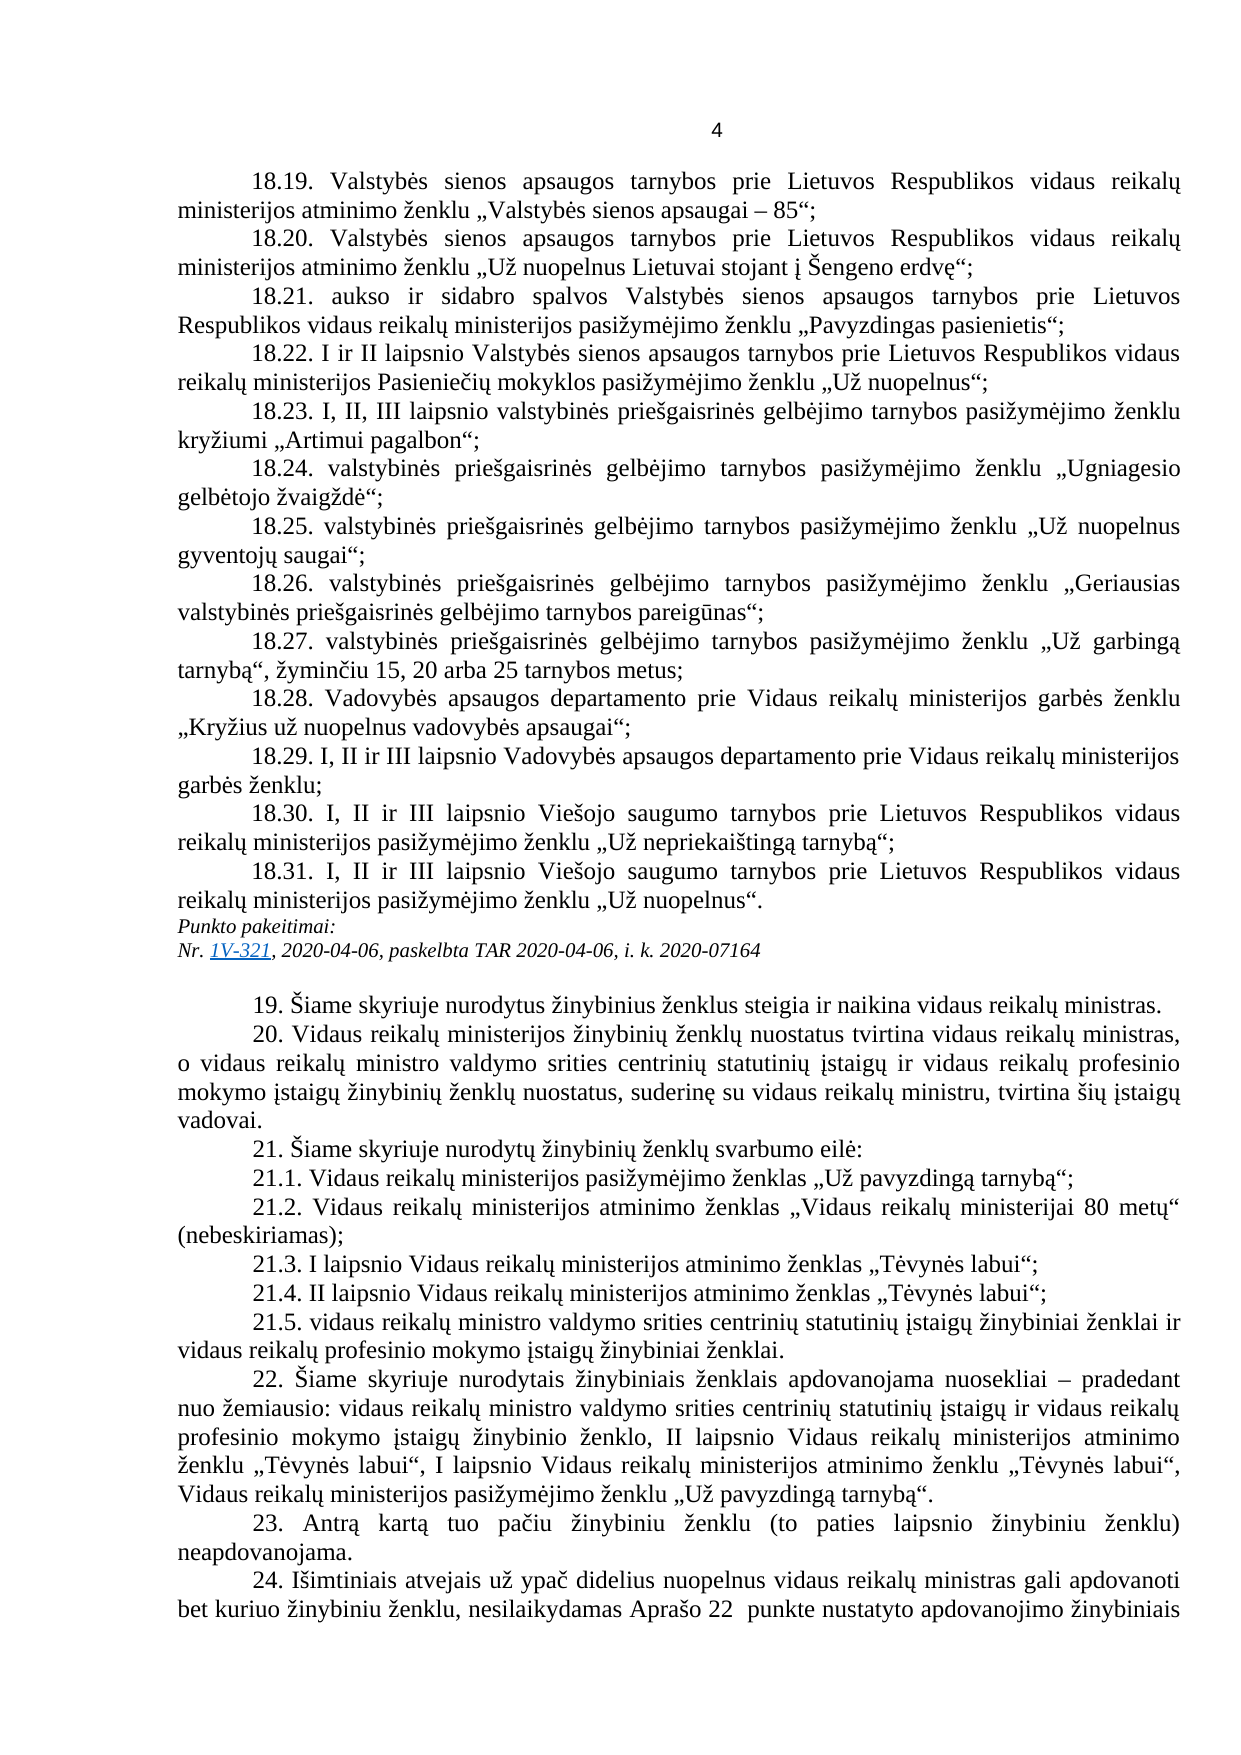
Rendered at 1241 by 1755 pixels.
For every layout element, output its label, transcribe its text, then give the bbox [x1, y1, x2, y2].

text 18.24. valstybinės priešgaisrinės gelbėjimo tarnybos pasižymėjimo ženklu „Ugniagesio gelbėtojo žvaigždė“; [177, 453, 1181, 511]
text 18.25. valstybinės priešgaisrinės gelbėjimo tarnybos pasižymėjimo ženklu „Už nuopelnus gyventojų saugai“; [177, 511, 1181, 568]
text 18.29. I, II ir III laipsnio Vadovybės apsaugos departamento prie Vidaus reikalų ministerijos garbės ženklu; [177, 741, 1181, 798]
text 21. Šiame skyriuje nurodytų žinybinių ženklų svarbumo eilė: [177, 1134, 1181, 1163]
text 21.1. Vidaus reikalų ministerijos pasižymėjimo ženklas „Už pavyzdingą tarnybą“; [177, 1163, 1181, 1192]
text Punkto pakeitimai: [177, 913, 1181, 938]
text 18.23. I, II, III laipsnio valstybinės priešgaisrinės gelbėjimo tarnybos pasižymėjimo ženklu kryžiumi „Artimui pagalbon“; [177, 396, 1181, 453]
text 24. Išimtiniais atvejais už ypač didelius nuopelnus vidaus reikalų ministras gali apdovanoti bet kuriuo žinybiniu ženklu, nesilaikydamas Aprašo 22 punkte nustatyto apdovanojimo žinybiniais [177, 1565, 1181, 1623]
text 21.4. II laipsnio Vidaus reikalų ministerijos atminimo ženklas „Tėvynės labui“; [177, 1278, 1181, 1307]
text 18.26. valstybinės priešgaisrinės gelbėjimo tarnybos pasižymėjimo ženklu „Geriausias valstybinės priešgaisrinės gelbėjimo tarnybos pareigūnas“; [177, 568, 1181, 626]
text 19. Šiame skyriuje nurodytus žinybinius ženklus steigia ir naikina vidaus reikalų ministras. [177, 990, 1181, 1019]
text 23. Antrą kartą tuo pačiu žinybiniu ženklu (to paties laipsnio žinybiniu ženklu) neapdovanojama. [177, 1508, 1181, 1565]
text 21.3. I laipsnio Vidaus reikalų ministerijos atminimo ženklas „Tėvynės labui“; [177, 1249, 1181, 1278]
text 18.20. Valstybės sienos apsaugos tarnybos prie Lietuvos Respublikos vidaus reikalų ministerijos atminimo ženklu „Už nuopelnus Lietuvai stojant į Šengeno erdvę“; [177, 223, 1181, 281]
text 18.27. valstybinės priešgaisrinės gelbėjimo tarnybos pasižymėjimo ženklu „Už garbingą tarnybą“, žyminčiu 15, 20 arba 25 tarnybos metus; [177, 626, 1181, 683]
text 18.28. Vadovybės apsaugos departamento prie Vidaus reikalų ministerijos garbės ženklu „Kryžius už nuopelnus vadovybės apsaugai“; [177, 683, 1181, 741]
text 18.22. I ir II laipsnio Valstybės sienos apsaugos tarnybos prie Lietuvos Respublikos vidaus reikalų ministerijos Pasieniečių mokyklos pasižymėjimo ženklu „Už nuopelnus“; [177, 338, 1181, 396]
text 20. Vidaus reikalų ministerijos žinybinių ženklų nuostatus tvirtina vidaus reikalų ministras, o vidaus reikalų ministro valdymo srities centrinių statutinių įstaigų ir vidaus reikalų profesinio mokymo įstaigų žinybinių ženklų nuostatus, suderinę su vidaus reikalų ministru, tvirtina šių įstaigų vadovai. [177, 1019, 1181, 1134]
text 18.31. I, II ir III laipsnio Viešojo saugumo tarnybos prie Lietuvos Respublikos vidaus reikalų ministerijos pasižymėjimo ženklu „Už nuopelnus“. [177, 856, 1181, 913]
text 18.21. aukso ir sidabro spalvos Valstybės sienos apsaugos tarnybos prie Lietuvos Respublikos vidaus reikalų ministerijos pasižymėjimo ženklu „Pavyzdingas pasienietis“; [177, 281, 1181, 338]
text Nr. 1V-321, 2020-04-06, paskelbta TAR 2020-04-06, i. k. 2020-07164 [177, 938, 1181, 962]
text 21.5. vidaus reikalų ministro valdymo srities centrinių statutinių įstaigų žinybiniai ženklai ir vidaus reikalų profesinio mokymo įstaigų žinybiniai ženklai. [177, 1307, 1181, 1364]
text 18.30. I, II ir III laipsnio Viešojo saugumo tarnybos prie Lietuvos Respublikos vidaus reikalų ministerijos pasižymėjimo ženklu „Už nepriekaištingą tarnybą“; [177, 798, 1181, 856]
text 18.19. Valstybės sienos apsaugos tarnybos prie Lietuvos Respublikos vidaus reikalų ministerijos atminimo ženklu „Valstybės sienos apsaugai – 85“; [177, 166, 1181, 223]
text 21.2. Vidaus reikalų ministerijos atminimo ženklas „Vidaus reikalų ministerijai 80 metų“ (nebeskiriamas); [177, 1192, 1181, 1249]
text 22. Šiame skyriuje nurodytais žinybiniais ženklais apdovanojama nuosekliai – pradedant nuo žemiausio: vidaus reikalų ministro valdymo srities centrinių statutinių įstaigų ir vidaus reikalų profesinio mokymo įstaigų žinybinio ženklo, II laipsnio Vidaus reikalų ministerijos atminimo ženklu „Tėvynės labui“, I laipsnio Vidaus reikalų ministerijos atminimo ženklu „Tėvynės labui“, Vidaus reikalų ministerijos pasižymėjimo ženklu „Už pavyzdingą tarnybą“. [177, 1364, 1181, 1508]
